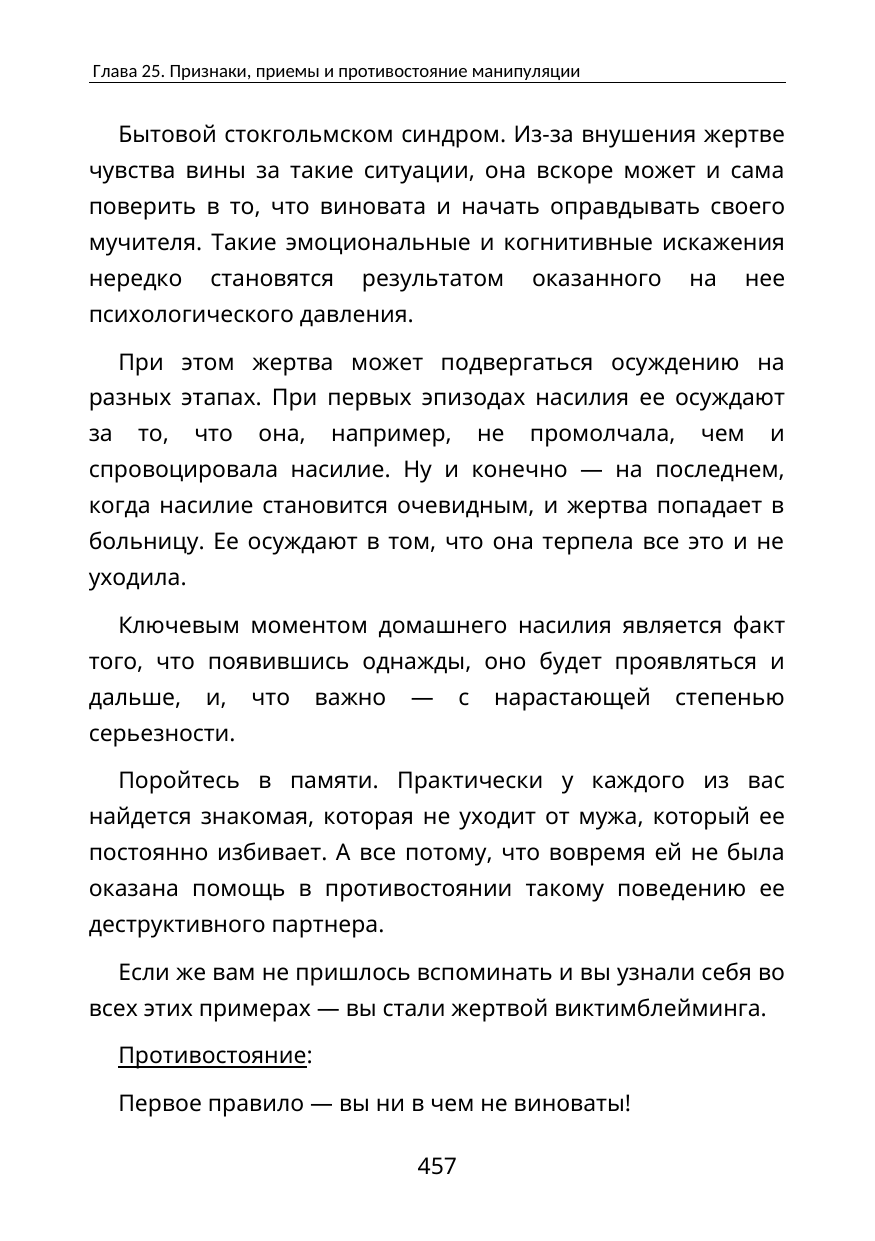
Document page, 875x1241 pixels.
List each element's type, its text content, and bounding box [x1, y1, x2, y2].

text Ключевым моментом домашнего насилия является факт того, что появившись однажды, оно будет проявляться и дальше, и, что важно — с нарастающей степенью серьезности. [88, 609, 786, 748]
text Противостояние: [88, 1039, 786, 1071]
text При этом жертва может подвергаться осуждению на разных этапах. При первых эпизодах насилия ее осуждают за то, что она, например, не промолчала, чем и спровоцировала насилие. Ну и конечно — на последнем, когда насилие становится очевидным, и жертва попадает в больницу. Ее осуждают в том, что она терпела все это и не уходила. [88, 345, 786, 592]
text Первое правило — вы ни в чем не виноваты! [88, 1087, 786, 1118]
text Поройтесь в памяти. Практически у каждого из вас найдется знакомая, которая не уходит от мужа, который ее постоянно избивает. А все потому, что вовремя ей не была оказана помощь в противостоянии такому поведению ее деструктивного партнера. [88, 764, 786, 939]
text Бытовой стокгольмском синдром. Из-за внушения жертве чувства вины за такие ситуации, она вскоре может и сама поверить в то, что виновата и начать оправдывать своего мучителя. Такие эмоциональные и когнитивные искажения нередко становятся результатом оказанного на нее психологического давления. [88, 118, 786, 329]
text Если же вам не пришлось вспоминать и вы узнали себя во всех этих примерах — вы стали жертвой виктимблейминга. [88, 956, 786, 1023]
